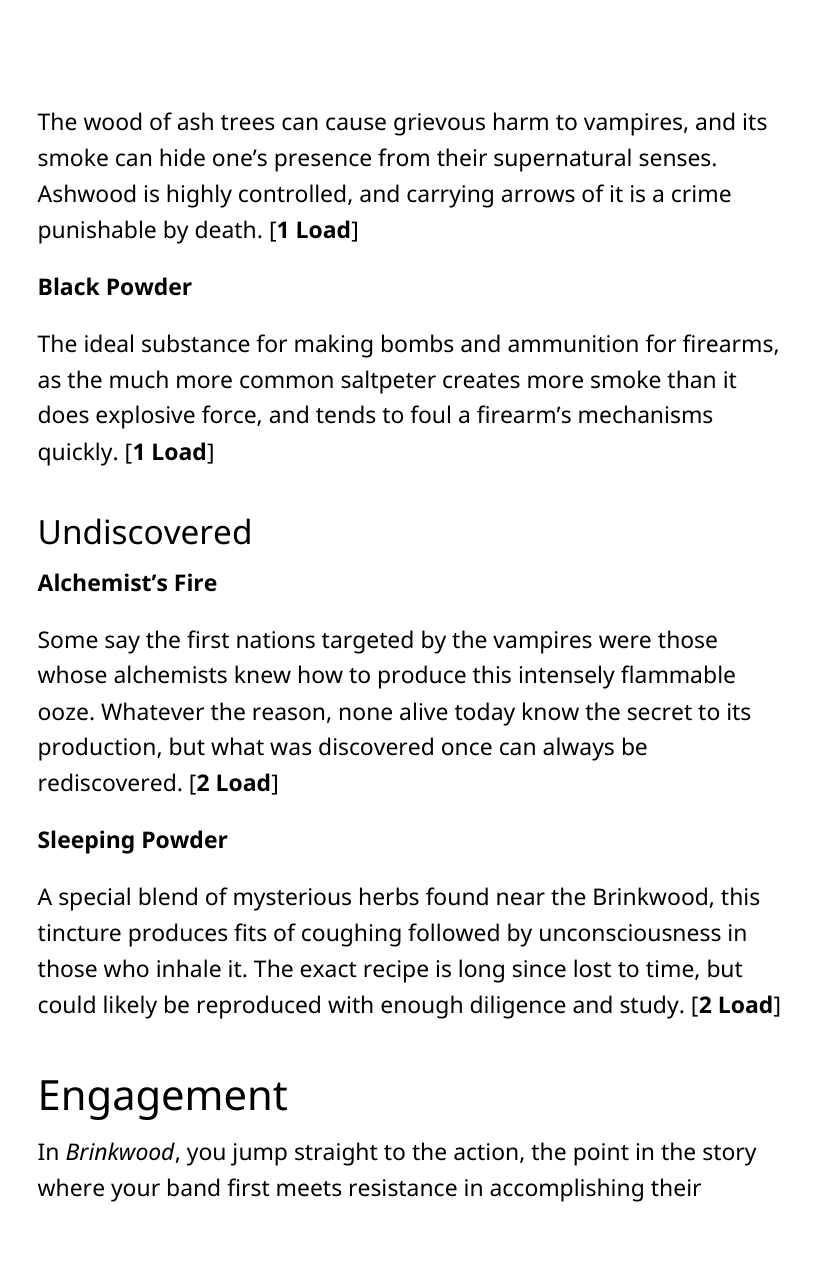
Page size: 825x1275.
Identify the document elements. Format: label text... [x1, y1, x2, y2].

text A special blend of mysterious herbs found near the Brinkwood, this tincture produces fits of coughing followed by unconsciousness in those who inhale it. The exact recipe is long since lost to time, but could likely be reproduced with enough diligence and study. [2 Load] [37, 881, 787, 1020]
text Alchemist’s Fire [37, 567, 787, 598]
subtitle Undiscovered [37, 509, 787, 554]
text In Brinkwood, you jump straight to the action, the point in the story where your band first meets resistance in accomplishing their [37, 1136, 787, 1203]
text The ideal substance for making bombs and ammunition for firearms, as the much more common saltpeter creates more smoke than it does explosive force, and tends to foul a firearm’s mechanisms quickly. [1 Load] [37, 328, 787, 467]
subtitle Engagement [37, 1066, 787, 1123]
text Sleeping Powder [37, 824, 787, 855]
text Some say the first nations targeted by the vampires were those whose alchemists knew how to produce this intensely flammable ooze. Whatever the reason, none alive today know the secret to its production, but what was discovered once can always be rediscovered. [2 Load] [37, 623, 787, 798]
text Black Powder [37, 271, 787, 302]
text The wood of ash trees can cause grievous harm to vampires, and its smoke can hide one’s presence from their supernatural senses. Ashwood is highly controlled, and carrying arrows of it is a crime punishable by death. [1 Load] [37, 106, 787, 245]
